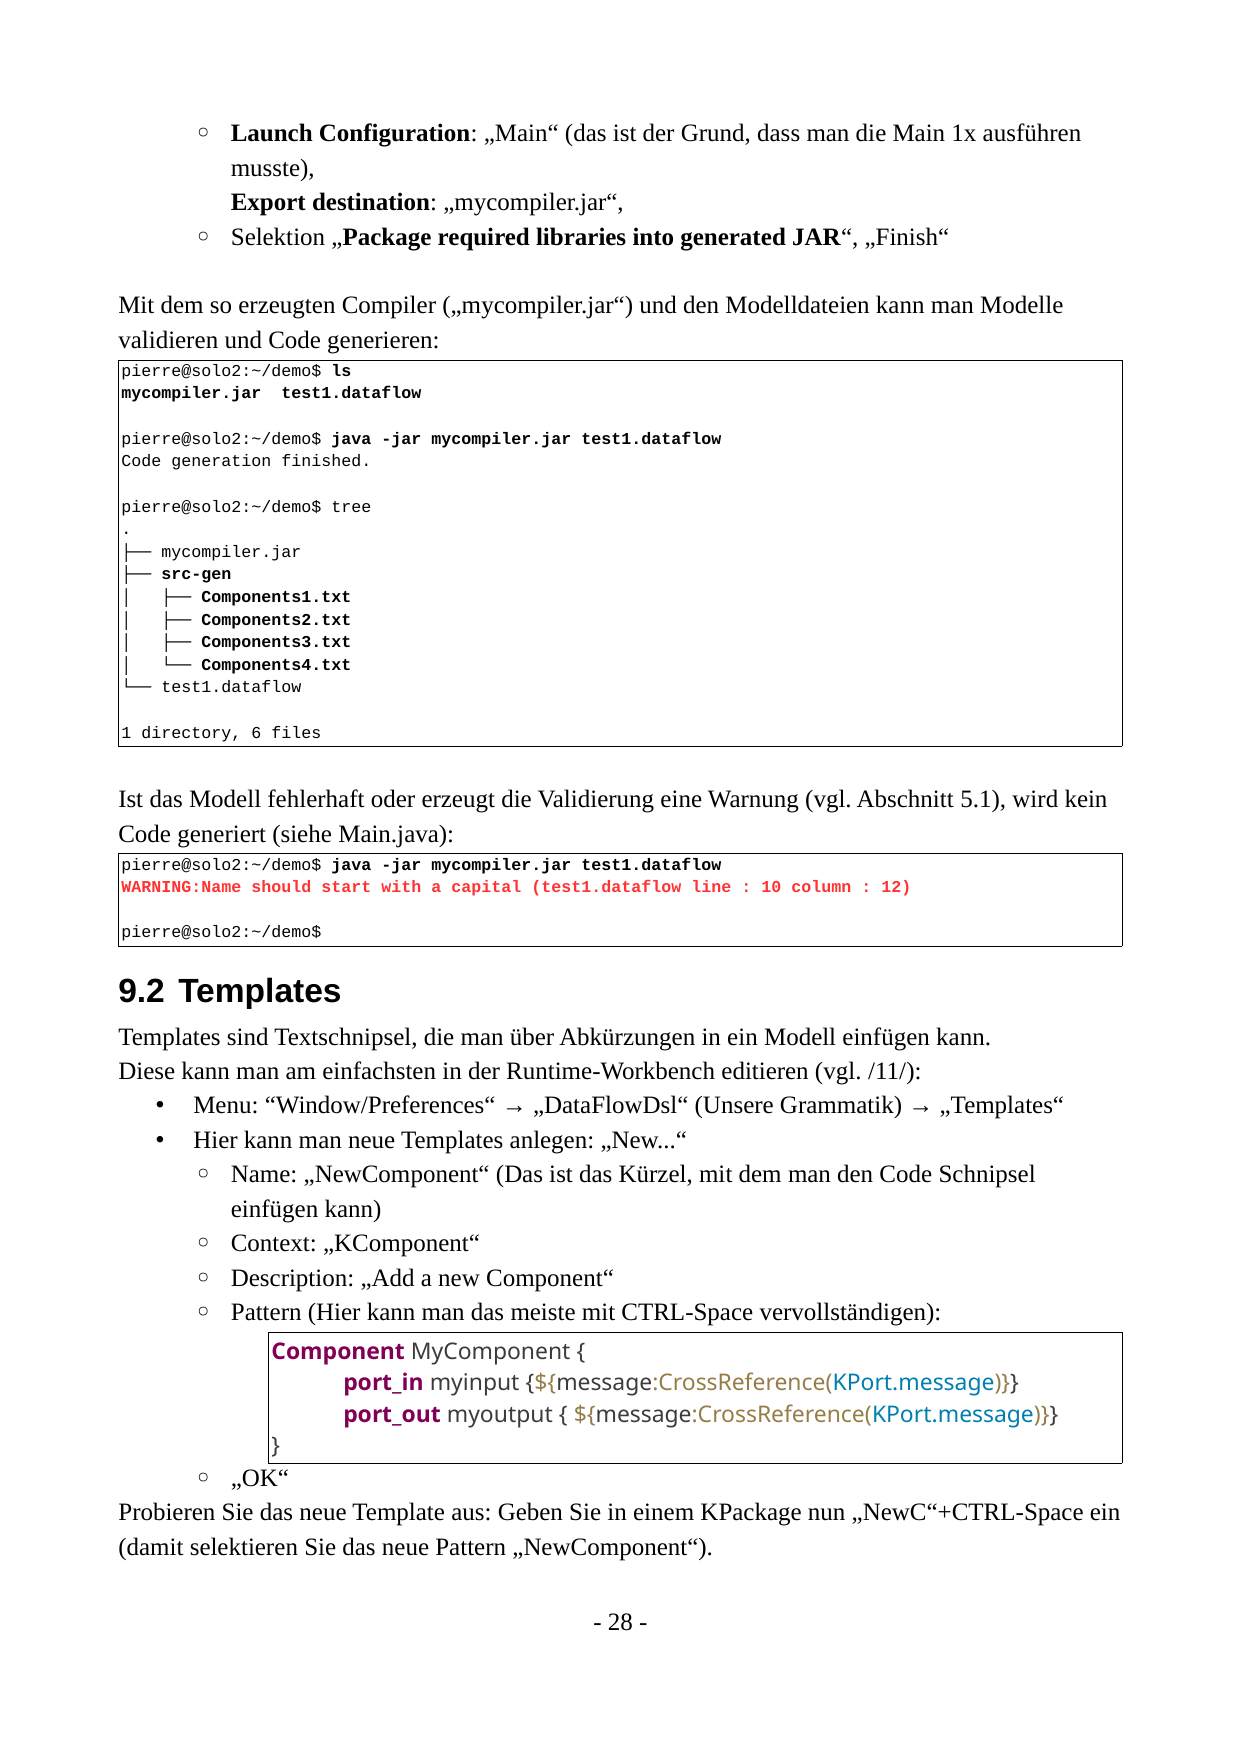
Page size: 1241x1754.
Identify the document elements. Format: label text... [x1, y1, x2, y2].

subtitle Templates [118, 971, 1122, 1009]
list Menu: “Window/Preferences“ → „DataFlowDsl“ (Unsere Grammatik) → „Templates“ [156, 1091, 1122, 1119]
text . [119, 518, 1122, 539]
text port_in myinput {${message:CrossReference(KPort.message)}} [269, 1363, 1122, 1394]
text port_out myoutput { ${message:CrossReference(KPort.message)}} [269, 1394, 1122, 1426]
list Launch Configuration: „Main“ (das ist der Grund, dass man die Main 1x ausführen musste), Export destination: „mycompiler.jar“, [193, 118, 1122, 216]
list „OK“ [193, 1463, 1122, 1492]
text Probieren Sie das neue Template aus: Geben Sie in einem KPackage nun „NewC“+CTRL-Space ein (damit selektieren Sie das neue Pattern „NewComponent“). [118, 1497, 1122, 1561]
text WARNING:Name should start with a capital (test1.dataflow line : 10 column : 12) [119, 876, 1122, 898]
text Mit dem so erzeugten Compiler („mycompiler.jar“) und den Modelldateien kann man Modelle validieren und Code generieren: [118, 291, 1122, 354]
text ├── src-gen [119, 563, 1122, 585]
text pierre@solo2:~/demo$ [119, 921, 1122, 946]
text │ ├── Components3.txt [119, 631, 1122, 653]
text │ ├── Components2.txt [119, 608, 1122, 630]
list Pattern (Hier kann man das meiste mit CTRL-Space vervollständigen): [193, 1297, 1122, 1326]
text } [269, 1426, 1122, 1463]
text Ist das Modell fehlerhaft oder erzeugt die Validierung eine Warnung (vgl. Abschnitt 5.1), wird kein Code generiert (siehe Main.java): [118, 784, 1122, 847]
text pierre@solo2:~/demo$ tree [119, 495, 1122, 517]
list Hier kann man neue Templates anlegen: „New...“ [156, 1125, 1122, 1154]
text Diese kann man am einfachsten in der Runtime-Workbench editieren (vgl. /11/): [118, 1056, 1122, 1085]
text └── test1.dataflow [119, 676, 1122, 698]
text 1 directory, 6 files [119, 721, 1122, 746]
text mycompiler.jar test1.dataflow [119, 382, 1122, 404]
text pierre@solo2:~/demo$ java -jar mycompiler.jar test1.dataflow [119, 854, 1122, 875]
list Context: „KComponent“ [193, 1228, 1122, 1257]
text Templates sind Textschnipsel, die man über Abkürzungen in ein Modell einfügen kann. [118, 1022, 1122, 1050]
list Description: „Add a new Component“ [193, 1263, 1122, 1292]
text Component MyComponent { [269, 1333, 1122, 1363]
text │ └── Components4.txt [119, 653, 1122, 675]
text pierre@solo2:~/demo$ ls [119, 361, 1122, 381]
text Code generation finished. [119, 450, 1122, 472]
list Selektion „Package required libraries into generated JAR“, „Finish“ [193, 222, 1122, 250]
text ├── mycompiler.jar [119, 540, 1122, 562]
text pierre@solo2:~/demo$ java -jar mycompiler.jar test1.dataflow [119, 427, 1122, 449]
list Name: „NewComponent“ (Das ist das Kürzel, mit dem man den Code Schnipsel einfügen kann) [193, 1159, 1122, 1223]
text │ ├── Components1.txt [119, 586, 1122, 607]
